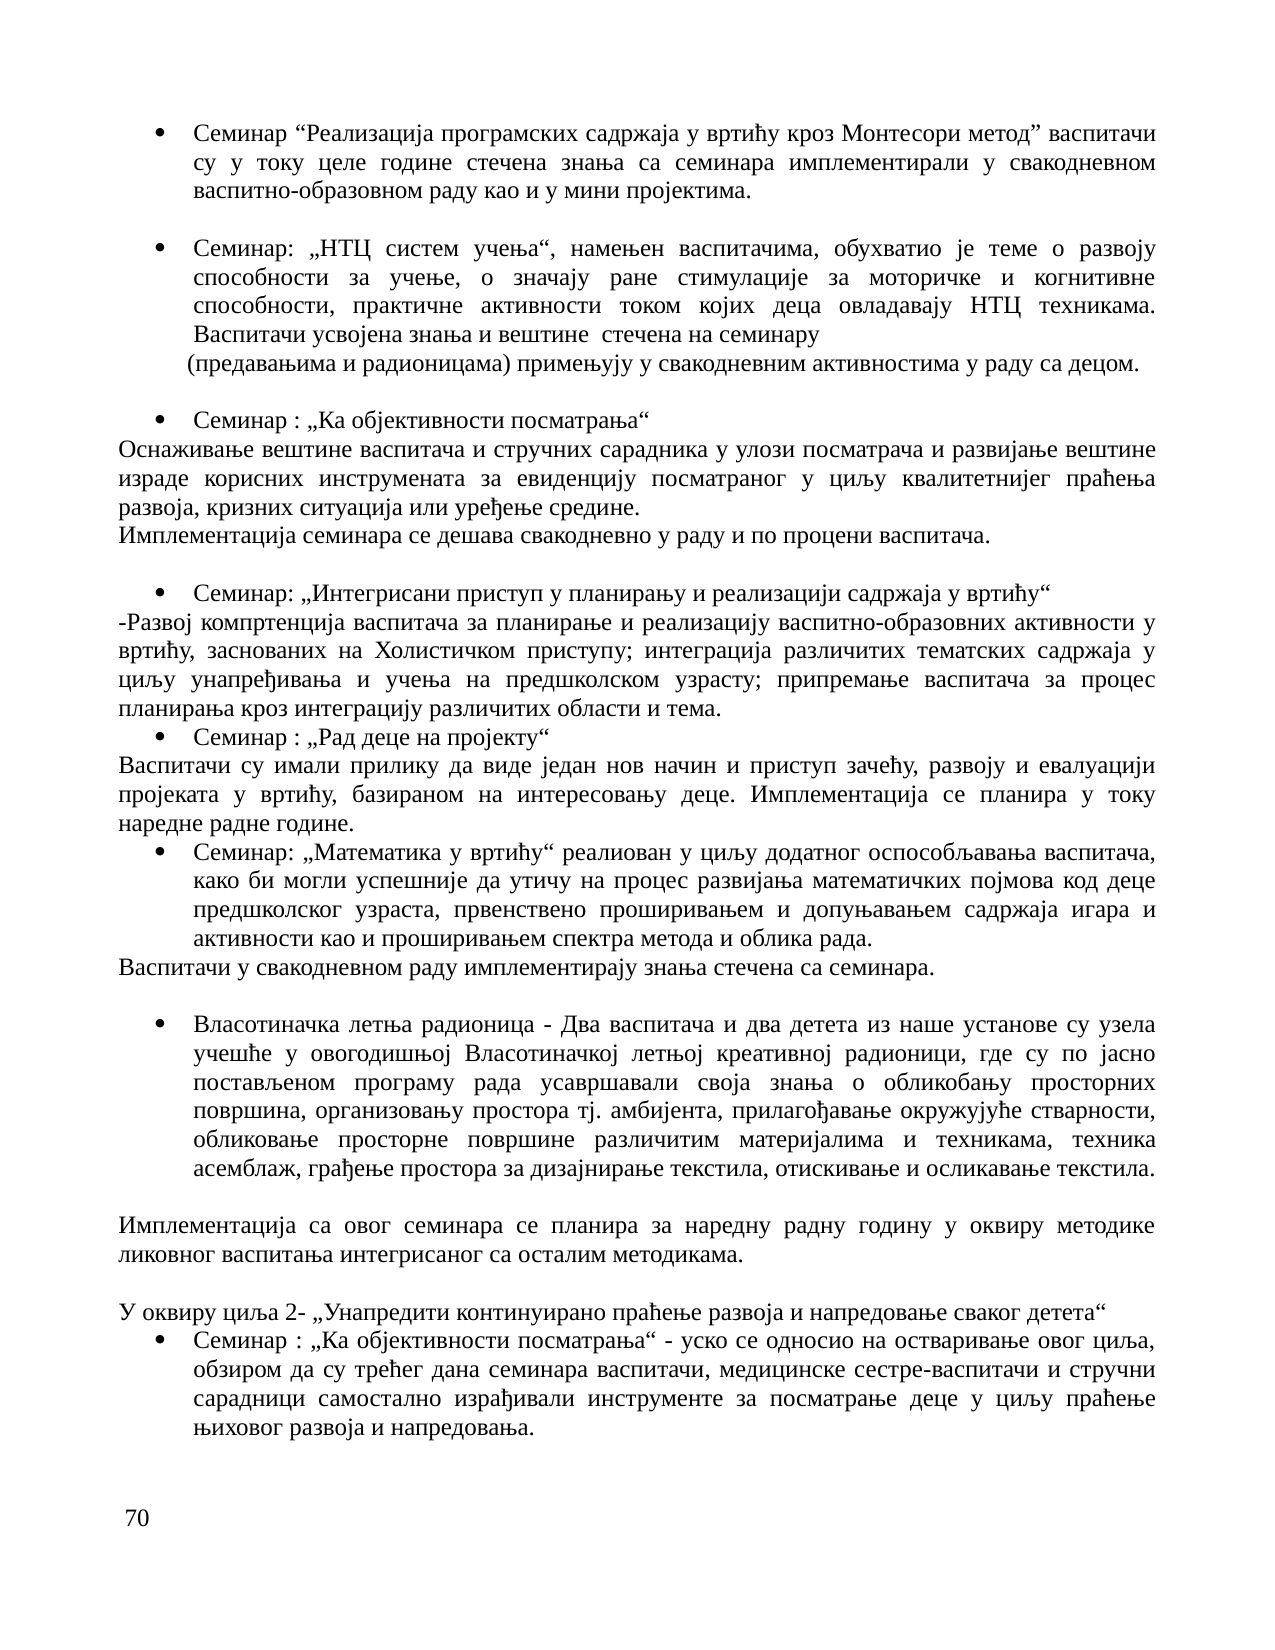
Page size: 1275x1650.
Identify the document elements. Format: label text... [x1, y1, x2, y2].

list Семинар: „Математика у вртићу“ реалиован у циљу додатног оспособљавања васпитача, како би могли успешније да утичу на процес развијања математичких појмова код деце предшколског узраста, првенствено проширивањем и допуњавањем садржаја игара и активности као и проширивањем спектра метода и облика рада. [156, 837, 1157, 952]
text Васпитачи у свакодневном раду имплементирају знања стечена са семинара. [118, 952, 1157, 981]
list Семинар “Реализација програмских садржаја у вртићу кроз Монтесори метод” васпитачи су у току целе године стечена знања са семинара имплементирали у свакодневном васпитно-образовном раду као и у мини пројектима. [156, 118, 1157, 204]
text -Развој компртенција васпитача за планирање и реализацију васпитно-образовних активности у вртићу, заснованих на Холистичком приступу; интеграција различитих тематских садржаја у циљу унапређивања и учења на предшколском узрасту; припремање васпитача за процес планирања кроз интеграцију различитих области и тема. [118, 607, 1157, 722]
list Семинар: „НТЦ систем учења“, намењен васпитачима, обухватио је теме о развоју способности за учење, о значају ране стимулације за моторичке и когнитивне способности, практичне активности током којих деца овладавају НТЦ техникама. Васпитачи усвојена знања и вештине стечена на семинару [156, 233, 1157, 348]
text Имплементација семинара се дешава свакодневно у раду и по процени васпитача. [118, 521, 1157, 549]
list Семинар : „Рад деце на пројекту“ [156, 722, 1157, 751]
text Оснаживање вештине васпитача и стручних сарадника у улози посматрача и развијање вештине израде корисних инструмената за евиденцију посматраног у циљу квалитетнијег праћења развоја, кризних ситуација или уређење средине. [118, 434, 1157, 521]
text Имплементација са овог семинара се планира за наредну радну годину у оквиру методике ликовног васпитања интегрисаног са осталим методикама. [118, 1211, 1157, 1268]
list Семинар: „Интегрисани приступ у планирању и реализацији садржаја у вртићу“ [156, 578, 1157, 607]
text Васпитачи су имали прилику да виде један нов начин и приступ зачећу, развоју и евалуацији пројеката у вртићу, базираном на интересовању деце. Имплементација се планира у току наредне радне године. [118, 751, 1157, 837]
list Власотиначка летња радионица - Два васпитача и два детета из наше установе су узела учешће у овогодишњој Власотиначкој летњој креативној радионици, где су по јасно постављеном програму рада усавршавали своја знања о обликобању просторних површина, организовању простора тј. амбијента, прилагођавање окружујуће стварности, обликовање просторне површине различитим материјалима и техникама, техника асемблаж, грађење простора за дизајнирање текстила, отискивање и осликавање текстила. [156, 1009, 1157, 1182]
text (предавањима и радионицама) примењују у свакодневним активностима у раду са децом. [187, 348, 1157, 377]
list Семинар : „Ка објективности посматрања“ - уско се односио на остваривање овог циља, обзиром да су трећег дана семинара васпитачи, медицинске сестре-васпитачи и стручни сарадници самостално израђивали инструменте за посматрање деце у циљу праћење њиховог развоја и напредовања. [156, 1326, 1157, 1441]
text У оквиру циља 2- „Унапредити континуирано праћење развоја и напредовање сваког детета“ [118, 1297, 1157, 1326]
list Семинар : „Ка објективности посматрања“ [156, 406, 1157, 434]
